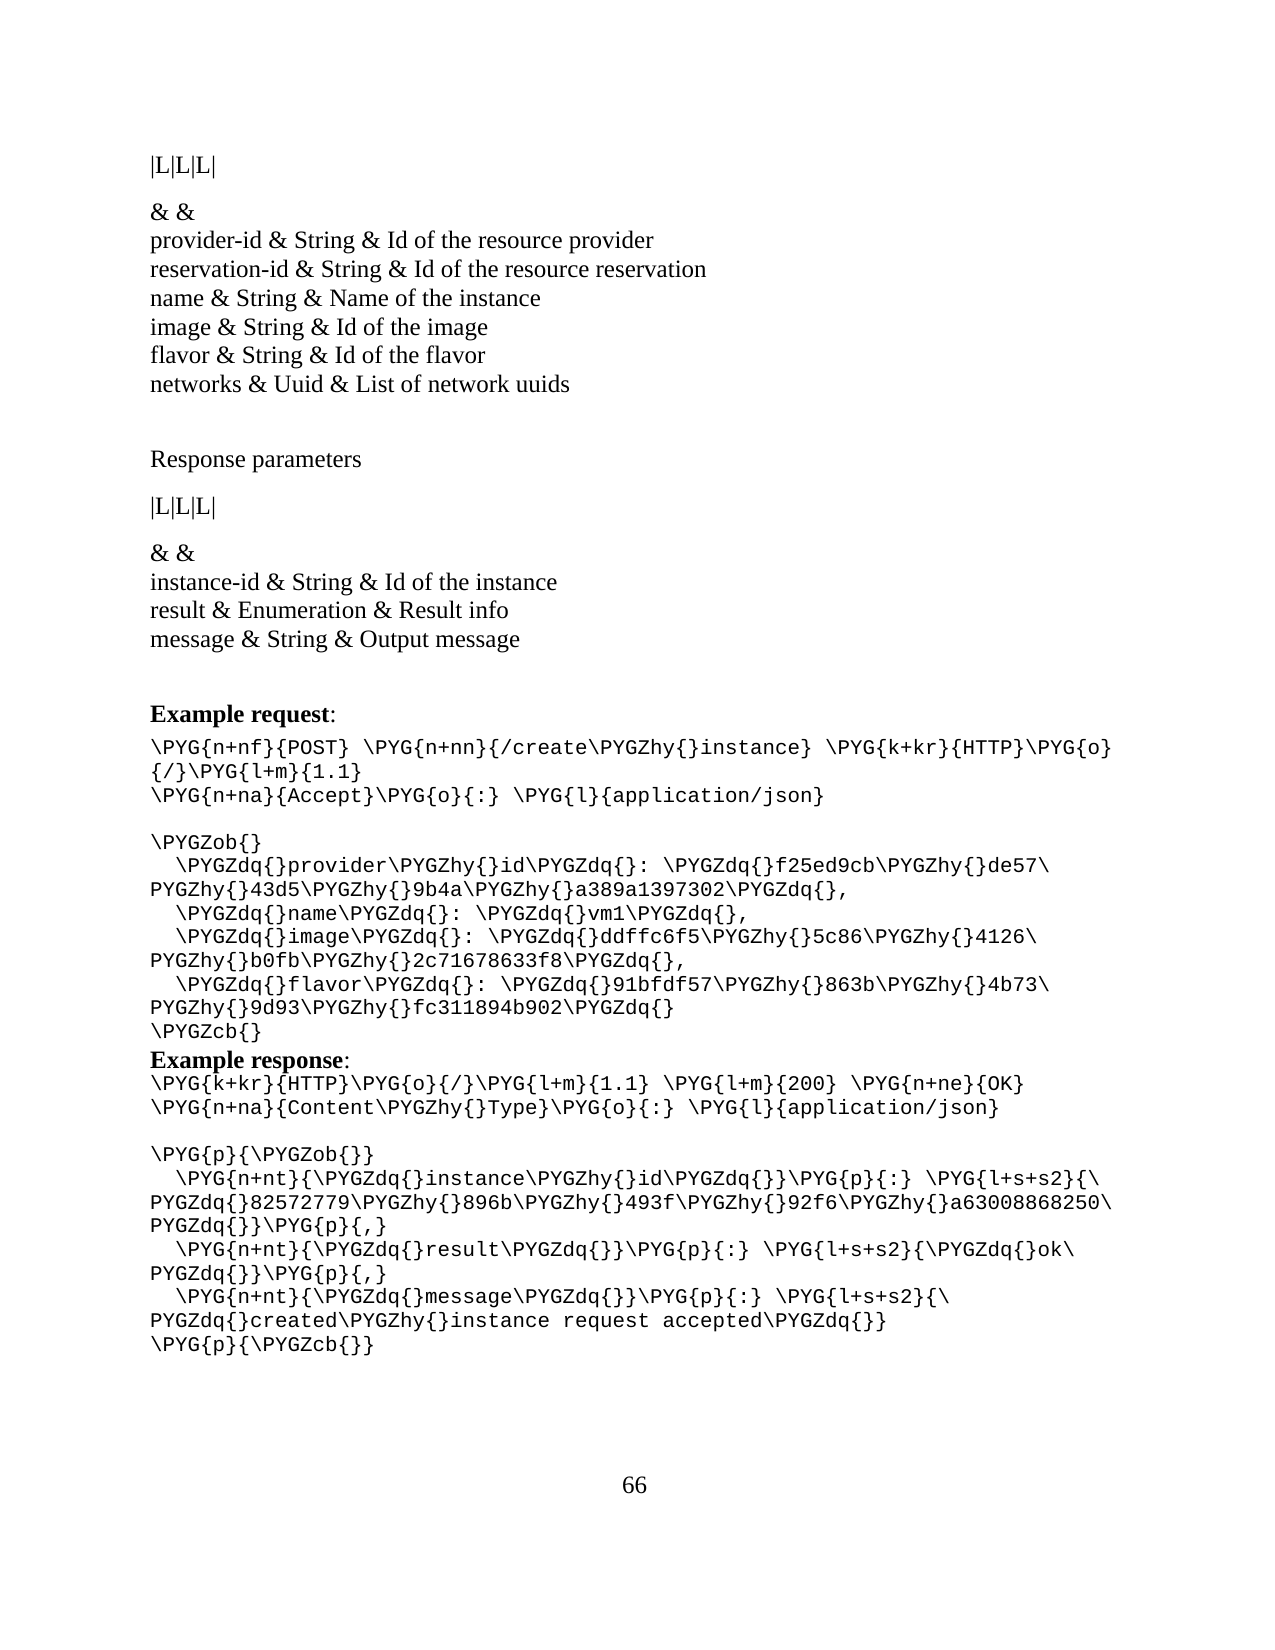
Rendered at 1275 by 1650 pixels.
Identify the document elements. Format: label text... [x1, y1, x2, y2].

text \PYG{n+nt}{\PYGZdq{}message\PYGZdq{}}\PYG{p}{:} \PYG{l+s+s2}{\PYGZdq{}created\PYGZhy{}instance request accepted\PYGZdq{}} [150, 1286, 1125, 1333]
text Example request: [150, 699, 1125, 728]
text \PYGZdq{}name\PYGZdq{}: \PYGZdq{}vm1\PYGZdq{}, [150, 903, 1125, 926]
text \PYG{n+nf}{POST} \PYG{n+nn}{/create\PYGZhy{}instance} \PYG{k+kr}{HTTP}\PYG{o}{/}\PYG{l+m}{1.1} [150, 737, 1125, 784]
text \PYG{k+kr}{HTTP}\PYG{o}{/}\PYG{l+m}{1.1} \PYG{l+m}{200} \PYG{n+ne}{OK} [150, 1073, 1125, 1097]
text \PYG{p}{\PYGZcb{}} [150, 1333, 1125, 1357]
text \PYGZdq{}provider\PYGZhy{}id\PYGZdq{}: \PYGZdq{}f25ed9cb\PYGZhy{}de57\PYGZhy{}43d5\PYGZhy{}9b4a\PYGZhy{}a389a1397302\PYGZdq{}, [150, 856, 1125, 903]
text \PYGZdq{}flavor\PYGZdq{}: \PYGZdq{}91bfdf57\PYGZhy{}863b\PYGZhy{}4b73\PYGZhy{}9d93\PYGZhy{}fc311894b902\PYGZdq{} [150, 974, 1125, 1021]
text \PYGZob{} [150, 832, 1125, 856]
text \PYGZdq{}image\PYGZdq{}: \PYGZdq{}ddffc6f5\PYGZhy{}5c86\PYGZhy{}4126\PYGZhy{}b0fb\PYGZhy{}2c71678633f8\PYGZdq{}, [150, 926, 1125, 974]
text |L|L|L| [150, 491, 1125, 520]
text & & provider-id & String & Id of the resource provider reservation-id & String & Id of the resource reservation name & String & Name of the instance image & String & Id of the image flavor & String & Id of the flavor networks & Uuid & List of network uuids [150, 197, 1125, 427]
text \PYG{n+nt}{\PYGZdq{}result\PYGZdq{}}\PYG{p}{:} \PYG{l+s+s2}{\PYGZdq{}ok\PYGZdq{}}\PYG{p}{,} [150, 1239, 1125, 1286]
text \PYG{n+na}{Content\PYGZhy{}Type}\PYG{o}{:} \PYG{l}{application/json} [150, 1097, 1125, 1121]
text \PYG{n+na}{Accept}\PYG{o}{:} \PYG{l}{application/json} [150, 784, 1125, 808]
text \PYG{p}{\PYGZob{}} [150, 1144, 1125, 1168]
text & & instance-id & String & Id of the instance result & Enumeration & Result info message & String & Output message [150, 538, 1125, 682]
text Response parameters [150, 444, 1125, 473]
text \PYGZcb{} [150, 1021, 1125, 1045]
text |L|L|L| [150, 150, 1125, 179]
text \PYG{n+nt}{\PYGZdq{}instance\PYGZhy{}id\PYGZdq{}}\PYG{p}{:} \PYG{l+s+s2}{\PYGZdq{}82572779\PYGZhy{}896b\PYGZhy{}493f\PYGZhy{}92f6\PYGZhy{}a63008868250\PYGZdq{}}\PYG{p}{,} [150, 1168, 1125, 1239]
text Example response: [150, 1045, 1125, 1073]
